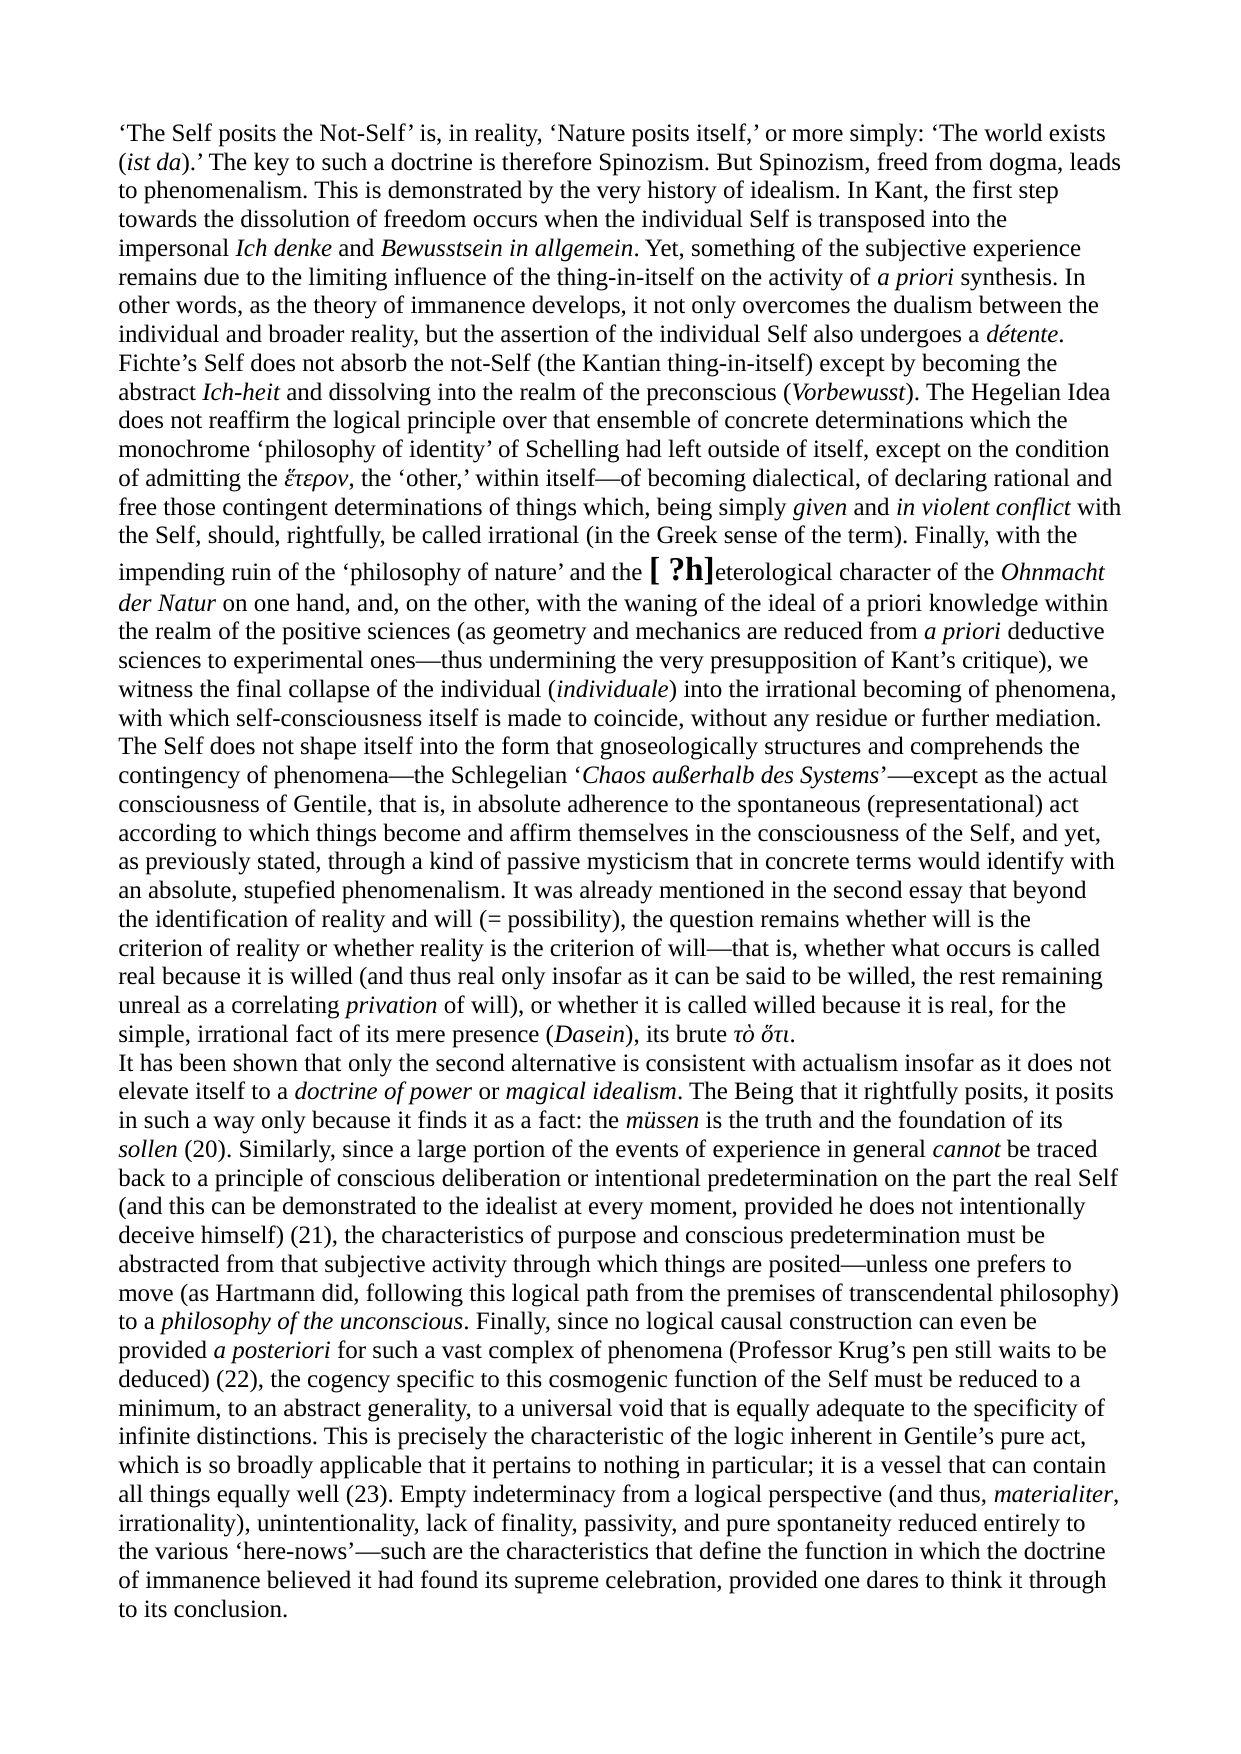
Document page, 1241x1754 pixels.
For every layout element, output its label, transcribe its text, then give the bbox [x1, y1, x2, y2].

text The Self does not shape itself into the form that gnoseologically structures and comprehends the contingency of phenomena—the Schlegelian ‘Chaos außerhalb des Systems’—except as the actual consciousness of Gentile, that is, in absolute adherence to the spontaneous (representational) act according to which things become and affirm themselves in the consciousness of the Self, and yet, as previously stated, through a kind of passive mysticism that in concrete terms would identify with an absolute, stupefied phenomenalism. It was already mentioned in the second essay that beyond the identification of reality and will (= possibility), the question remains whether will is the criterion of reality or whether reality is the criterion of will—that is, whether what occurs is called real because it is willed (and thus real only insofar as it can be said to be willed, the rest remaining unreal as a correlating privation of will), or whether it is called willed because it is real, for the simple, irrational fact of its mere presence (Dasein), its brute τὸ ὅτι. [118, 731, 1122, 1048]
text It has been shown that only the second alternative is consistent with actualism insofar as it does not elevate itself to a doctrine of power or magical idealism. The Being that it rightfully posits, it posits in such a way only because it finds it as a fact: the müssen is the truth and the foundation of its sollen (20). Similarly, since a large portion of the events of experience in general cannot be traced back to a principle of conscious deliberation or intentional predetermination on the part the real Self (and this can be demonstrated to the idealist at every moment, provided he does not intentionally deceive himself) (21), the characteristics of purpose and conscious predetermination must be abstracted from that subjective activity through which things are posited—unless one prefers to move (as Hartmann did, following this logical path from the premises of transcendental philosophy) to a philosophy of the unconscious. Finally, since no logical causal construction can even be provided a posteriori for such a vast complex of phenomena (Professor Krug’s pen still waits to be deduced) (22), the cogency specific to this cosmogenic function of the Self must be reduced to a minimum, to an abstract generality, to a universal void that is equally adequate to the specificity of infinite distinctions. This is precisely the characteristic of the logic inherent in Gentile’s pure act, which is so broadly applicable that it pertains to nothing in particular; it is a vessel that can contain all things equally well (23). Empty indeterminacy from a logical perspective (and thus, materialiter, irrationality), unintentionality, lack of finality, passivity, and pure spontaneity reduced entirely to the various ‘here-nows’—such are the characteristics that define the function in which the doctrine of immanence believed it had found its supreme celebration, provided one dares to think it through to its conclusion. [118, 1048, 1122, 1623]
text ‘The Self posits the Not-Self’ is, in reality, ‘Nature posits itself,’ or more simply: ‘The world exists (ist da).’ The key to such a doctrine is therefore Spinozism. But Spinozism, freed from dogma, leads to phenomenalism. This is demonstrated by the very history of idealism. In Kant, the first step towards the dissolution of freedom occurs when the individual Self is transposed into the impersonal Ich denke and Bewusstsein in allgemein. Yet, something of the subjective experience remains due to the limiting influence of the thing-in-itself on the activity of a priori synthesis. In other words, as the theory of immanence develops, it not only overcomes the dualism between the individual and broader reality, but the assertion of the individual Self also undergoes a détente. Fichte’s Self does not absorb the not-Self (the Kantian thing-in-itself) except by becoming the abstract Ich-heit and dissolving into the realm of the preconscious (Vorbewusst). The Hegelian Idea does not reaffirm the logical principle over that ensemble of concrete determinations which the monochrome ‘philosophy of identity’ of Schelling had left outside of itself, except on the condition of admitting the ἕτερον, the ‘other,’ within itself—of becoming dialectical, of declaring rational and free those contingent determinations of things which, being simply given and in violent conflict with the Self, should, rightfully, be called irrational (in the Greek sense of the term). Finally, with the impending ruin of the ‘philosophy of nature’ and the [ ?h]eterological character of the Ohnmacht der Natur on one hand, and, on the other, with the waning of the ideal of a priori knowledge within the realm of the positive sciences (as geometry and mechanics are reduced from a priori deductive sciences to experimental ones—thus undermining the very presupposition of Kant’s critique), we witness the final collapse of the individual (individuale) into the irrational becoming of phenomena, with which self-consciousness itself is made to coincide, without any residue or further mediation. [118, 118, 1122, 731]
